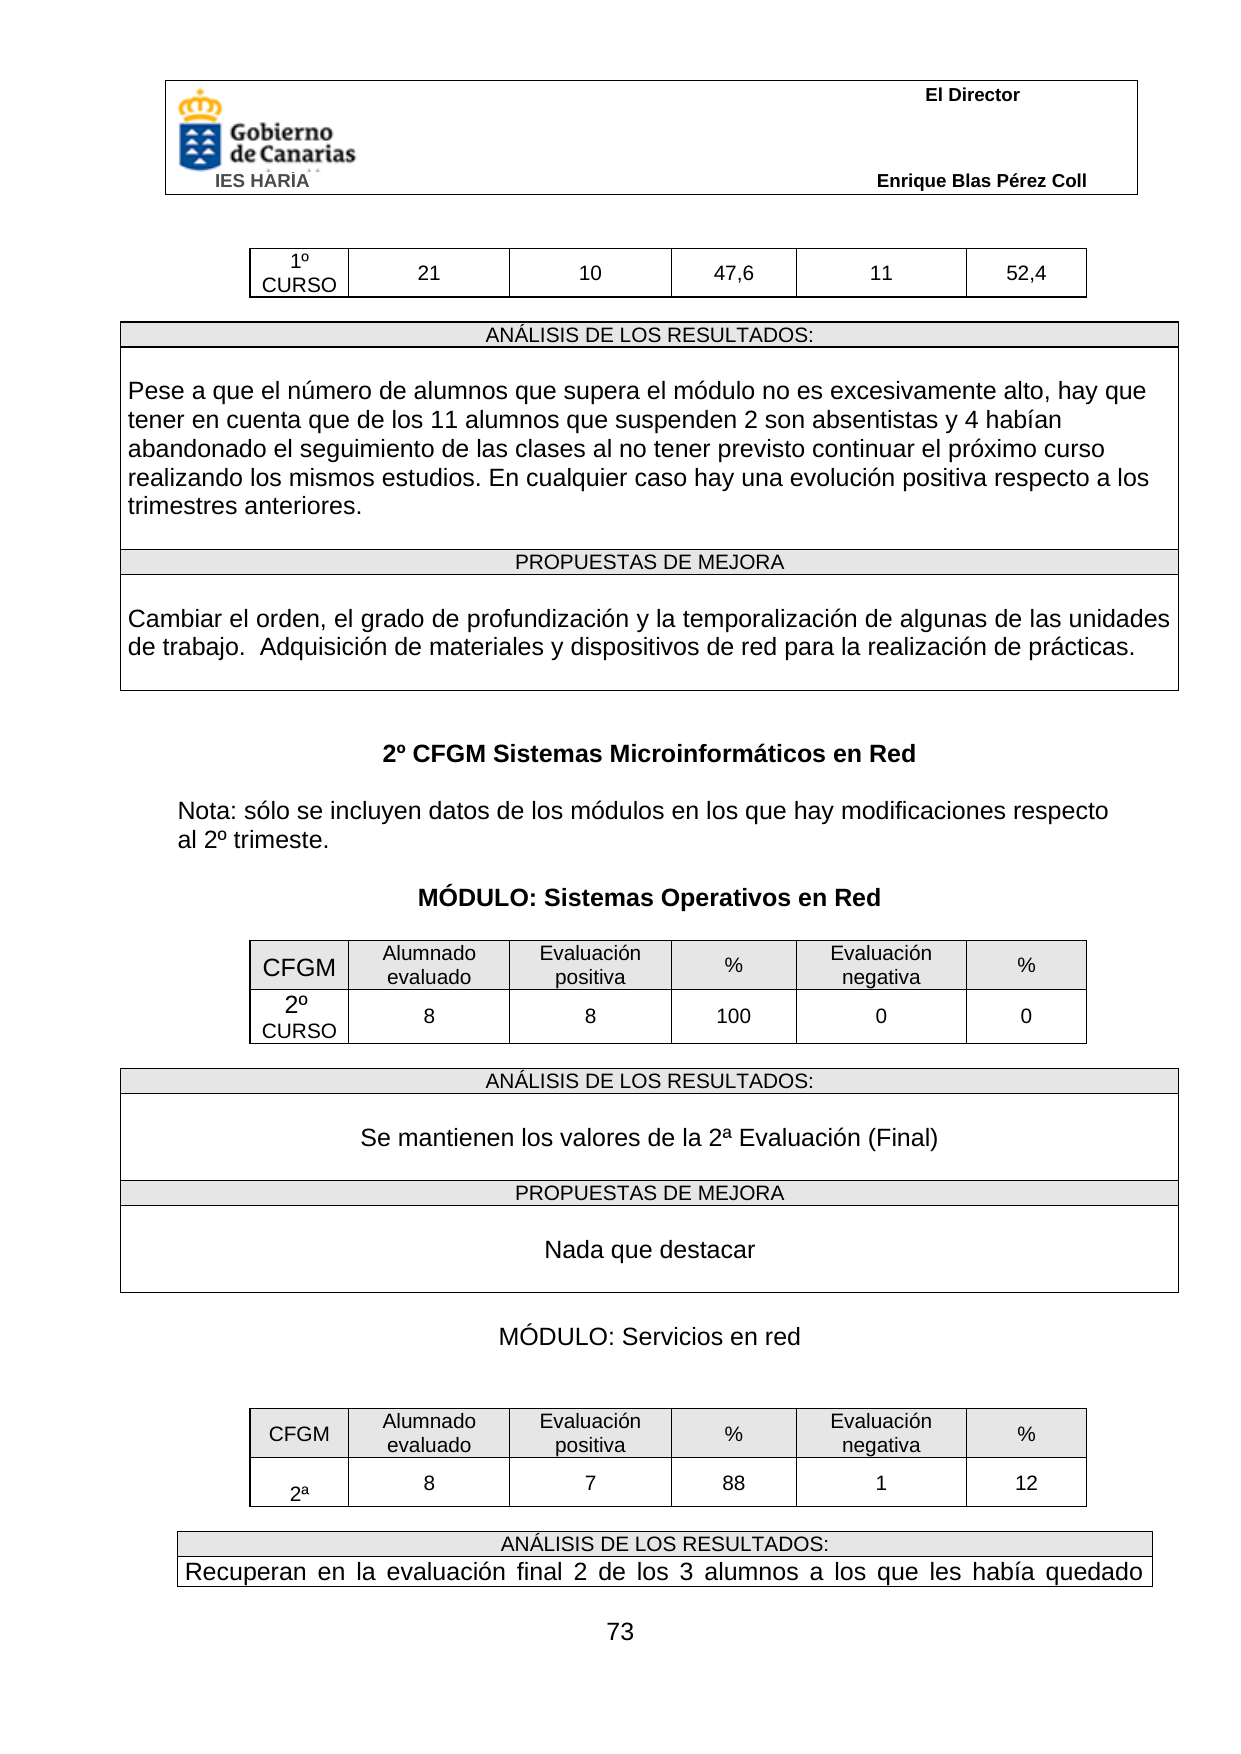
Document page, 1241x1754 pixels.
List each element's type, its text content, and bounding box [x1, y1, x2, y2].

table_cell Recuperan en la evaluación final 2 de los 3 alumnos a los que les había quedado [178, 1557, 1152, 1586]
table_cell 1º CURSO [251, 249, 348, 296]
table_cell PROPUESTAS DE MEJORA [121, 1181, 1178, 1205]
table_cell 88 [672, 1458, 796, 1506]
table_header % [967, 941, 1086, 989]
text 2º CFGM Sistemas Microinformáticos en Red [177, 739, 1122, 767]
table_cell 1 [797, 1458, 966, 1506]
table_header % [672, 1409, 796, 1457]
text Nota: sólo se incluyen datos de los módulos en los que hay modificaciones respecto al 2º trimeste. [177, 796, 1122, 854]
table_cell 8 [349, 1458, 509, 1506]
table_header % [672, 941, 796, 989]
table_header Evaluación positiva [510, 1409, 671, 1457]
picture [173, 85, 359, 172]
table_header ANÁLISIS DE LOS RESULTADOS: [121, 1069, 1178, 1093]
text MÓDULO: Sistemas Operativos en Red [177, 882, 1122, 911]
table_header CFGM [251, 941, 348, 989]
table_cell Nada que destacar [121, 1206, 1178, 1292]
table_header ANÁLISIS DE LOS RESULTADOS: [178, 1532, 1152, 1556]
table_cell 2º CURSO [251, 990, 348, 1043]
table_cell 10 [510, 249, 671, 296]
table_cell 47,6 [672, 249, 796, 296]
table_header Evaluación negativa [797, 1409, 966, 1457]
table_cell 7 [510, 1458, 671, 1506]
table_header CFGM [251, 1409, 348, 1457]
table_header Alumnado evaluado [349, 941, 509, 989]
table_cell 8 [510, 990, 671, 1043]
table_cell Pese a que el número de alumnos que supera el módulo no es excesivamente alto, hay que tener en cuenta que de los 11 alumnos que suspenden 2 son absentistas y 4 habían abandonado el seguimiento de las clases al no tener previsto continuar el próximo curso realizando los mismos estudios. En cualquier caso hay una evolución positiva respecto a los trimestres anteriores. [121, 348, 1178, 549]
table_cell 0 [797, 990, 966, 1043]
table_cell 8 [349, 990, 509, 1043]
table_cell 21 [349, 249, 509, 296]
table_cell Se mantienen los valores de la 2ª Evaluación (Final) [121, 1094, 1178, 1180]
table_cell 0 [967, 990, 1086, 1043]
table_header Evaluación positiva [510, 941, 671, 989]
table_header Evaluación negativa [797, 941, 966, 989]
table_header % [967, 1409, 1086, 1457]
table_header Alumnado evaluado [349, 1409, 509, 1457]
table_cell PROPUESTAS DE MEJORA [121, 550, 1178, 574]
table_cell 11 [797, 249, 966, 296]
text MÓDULO: Servicios en red [177, 1322, 1122, 1351]
table_cell 2ª [251, 1458, 348, 1506]
table_header ANÁLISIS DE LOS RESULTADOS: [121, 323, 1178, 346]
table_cell 100 [672, 990, 796, 1043]
table_cell 12 [967, 1458, 1086, 1506]
table_cell 52,4 [967, 249, 1086, 296]
table_cell Cambiar el orden, el grado de profundización y la temporalización de algunas de las unidades de trabajo. Adquisición de materiales y dispositivos de red para la realización de prácticas. [121, 575, 1178, 690]
